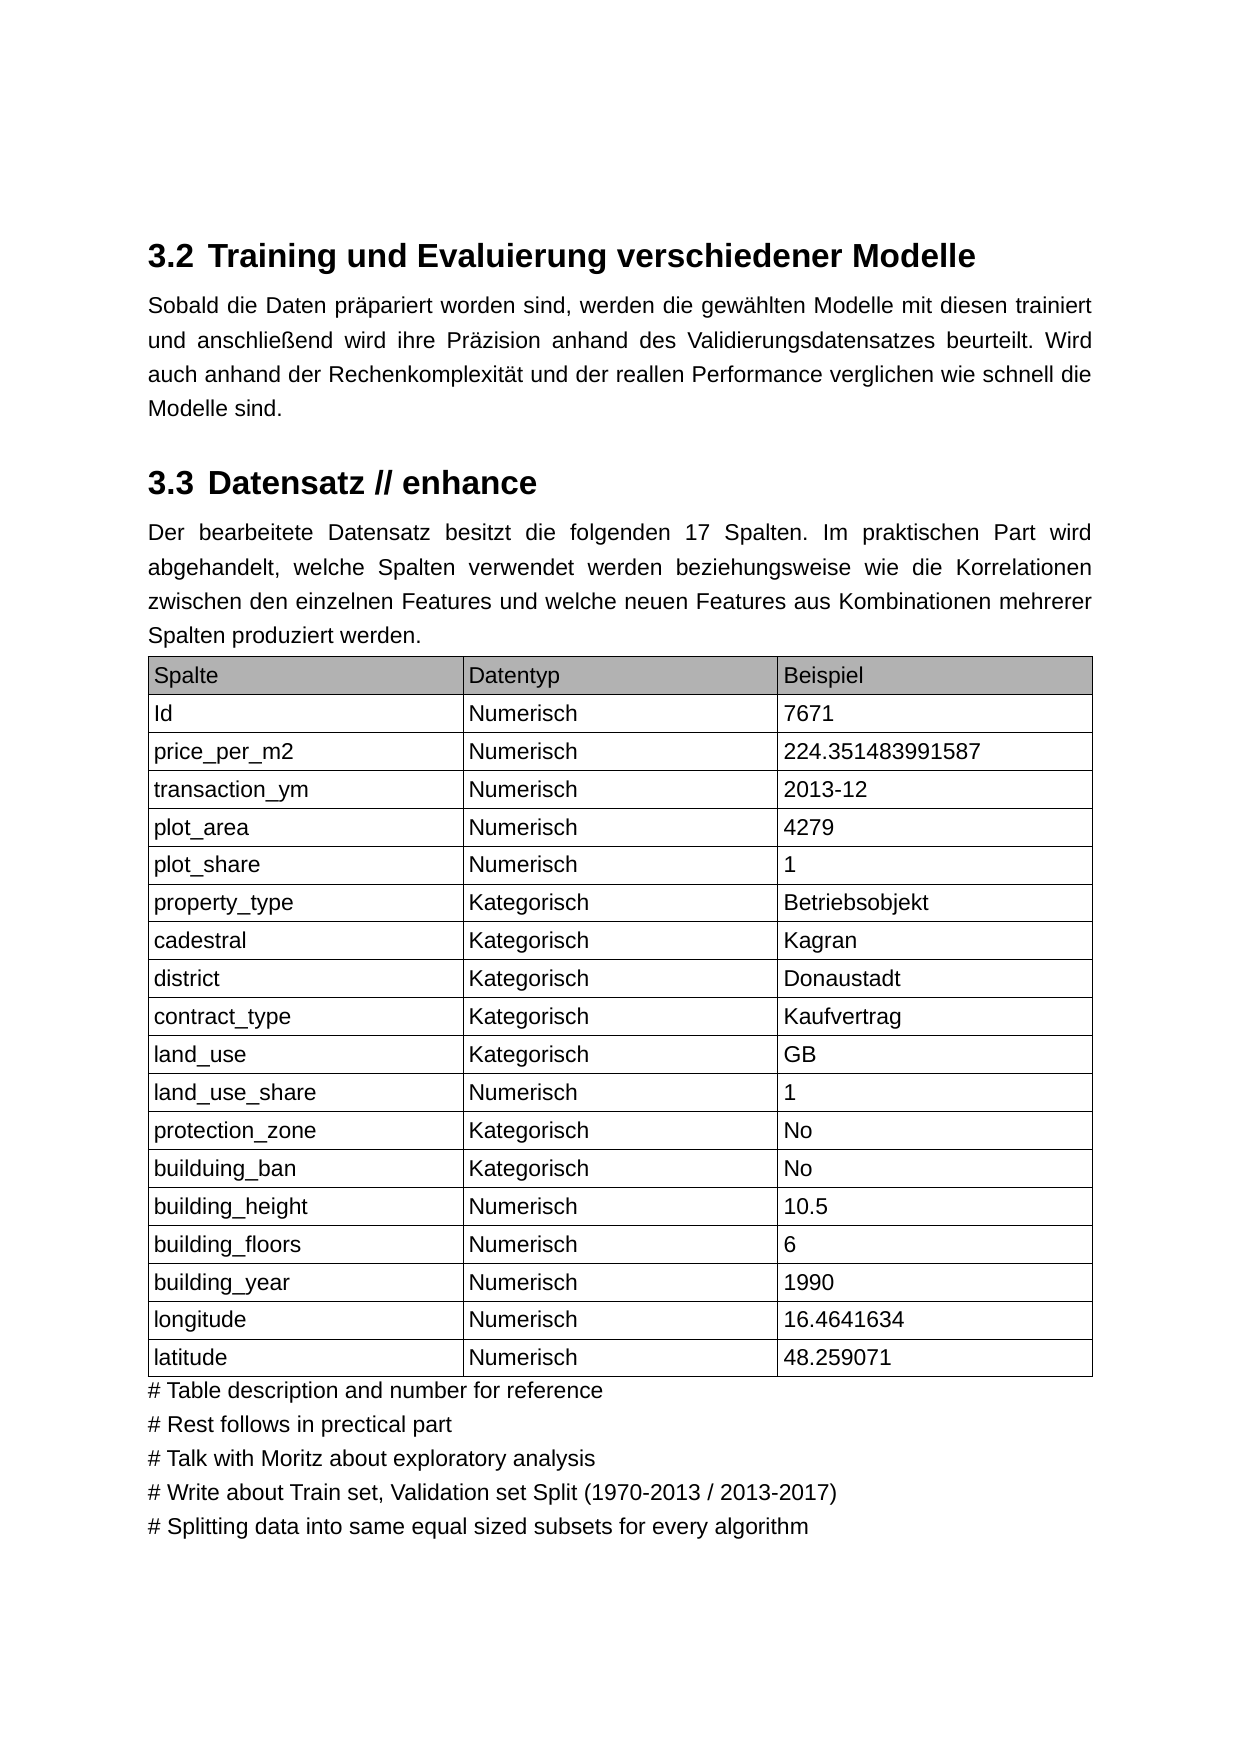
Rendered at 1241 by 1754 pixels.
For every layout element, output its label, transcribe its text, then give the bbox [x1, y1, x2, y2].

table_cell land_use [149, 1036, 463, 1073]
table_cell price_per_m2 [149, 733, 463, 770]
table_cell Numerisch [464, 809, 777, 846]
table_cell longitude [149, 1302, 463, 1338]
table_cell builduing_ban [149, 1150, 463, 1187]
table_cell contract_type [149, 998, 463, 1035]
table_cell Kategorisch [464, 885, 777, 921]
table_cell Kategorisch [464, 1036, 777, 1073]
table_cell No [778, 1112, 1092, 1149]
table_cell building_floors [149, 1226, 463, 1263]
table_cell 4279 [778, 809, 1092, 846]
table_header Spalte [149, 657, 463, 694]
table_cell building_year [149, 1264, 463, 1301]
text Der bearbeitete Datensatz besitzt die folgenden 17 Spalten. Im praktischen Part wird abgehandelt, welche Spalten verwendet werden beziehungsweise wie die Korrelationen zwischen den einzelnen Features und welche neuen Features aus Kombinationen mehrerer Spalten produziert werden. [148, 519, 1092, 648]
subtitle Training und Evaluierung verschiedener Modelle [148, 236, 1092, 275]
table_cell latitude [149, 1340, 463, 1376]
text # Write about Train set, Validation set Split (1970-2013 / 2013-2017) [148, 1479, 1092, 1505]
table_cell 10.5 [778, 1188, 1092, 1225]
table_cell 6 [778, 1226, 1092, 1263]
table_header Datentyp [464, 657, 777, 694]
table_cell Kategorisch [464, 960, 777, 997]
subtitle Datensatz // enhance [148, 463, 1092, 502]
text # Splitting data into same equal sized subsets for every algorithm [148, 1513, 1092, 1539]
table_cell Numerisch [464, 1340, 777, 1376]
table_cell 16.4641634 [778, 1302, 1092, 1338]
table_cell Donaustadt [778, 960, 1092, 997]
table_cell GB [778, 1036, 1092, 1073]
table_cell 224.351483991587 [778, 733, 1092, 770]
table_cell plot_area [149, 809, 463, 846]
table_cell Numerisch [464, 1264, 777, 1301]
table_cell Numerisch [464, 733, 777, 770]
table_cell land_use_share [149, 1074, 463, 1111]
table_cell No [778, 1150, 1092, 1187]
table_cell district [149, 960, 463, 997]
table_cell 1 [778, 847, 1092, 883]
text # Table description and number for reference [148, 1377, 1092, 1403]
table_cell 2013-12 [778, 771, 1092, 808]
table_cell protection_zone [149, 1112, 463, 1149]
text Sobald die Daten präpariert worden sind, werden die gewählten Modelle mit diesen trainiert und anschließend wird ihre Präzision anhand des Validierungsdatensatzes beurteilt. Wird auch anhand der Rechenkomplexität und der reallen Performance verglichen wie schnell die Modelle sind. [148, 292, 1092, 421]
table_header Beispiel [778, 657, 1092, 694]
table_cell Id [149, 695, 463, 732]
table_cell Kagran [778, 922, 1092, 959]
table_cell Numerisch [464, 771, 777, 808]
text # Rest follows in prectical part [148, 1411, 1092, 1437]
table_cell Kaufvertrag [778, 998, 1092, 1035]
table_cell property_type [149, 885, 463, 921]
table_cell 1990 [778, 1264, 1092, 1301]
table_cell Numerisch [464, 695, 777, 732]
table_cell plot_share [149, 847, 463, 883]
table_cell Kategorisch [464, 1112, 777, 1149]
table_cell Numerisch [464, 1188, 777, 1225]
table_cell building_height [149, 1188, 463, 1225]
table_cell Kategorisch [464, 1150, 777, 1187]
table_cell Kategorisch [464, 922, 777, 959]
table_cell transaction_ym [149, 771, 463, 808]
text # Talk with Moritz about exploratory analysis [148, 1445, 1092, 1471]
table_cell Numerisch [464, 847, 777, 883]
table_cell 7671 [778, 695, 1092, 732]
table_cell 48.259071 [778, 1340, 1092, 1376]
table_cell Numerisch [464, 1302, 777, 1338]
table_cell 1 [778, 1074, 1092, 1111]
table_cell cadestral [149, 922, 463, 959]
table_cell Kategorisch [464, 998, 777, 1035]
table_cell Numerisch [464, 1074, 777, 1111]
table_cell Numerisch [464, 1226, 777, 1263]
table_cell Betriebsobjekt [778, 885, 1092, 921]
